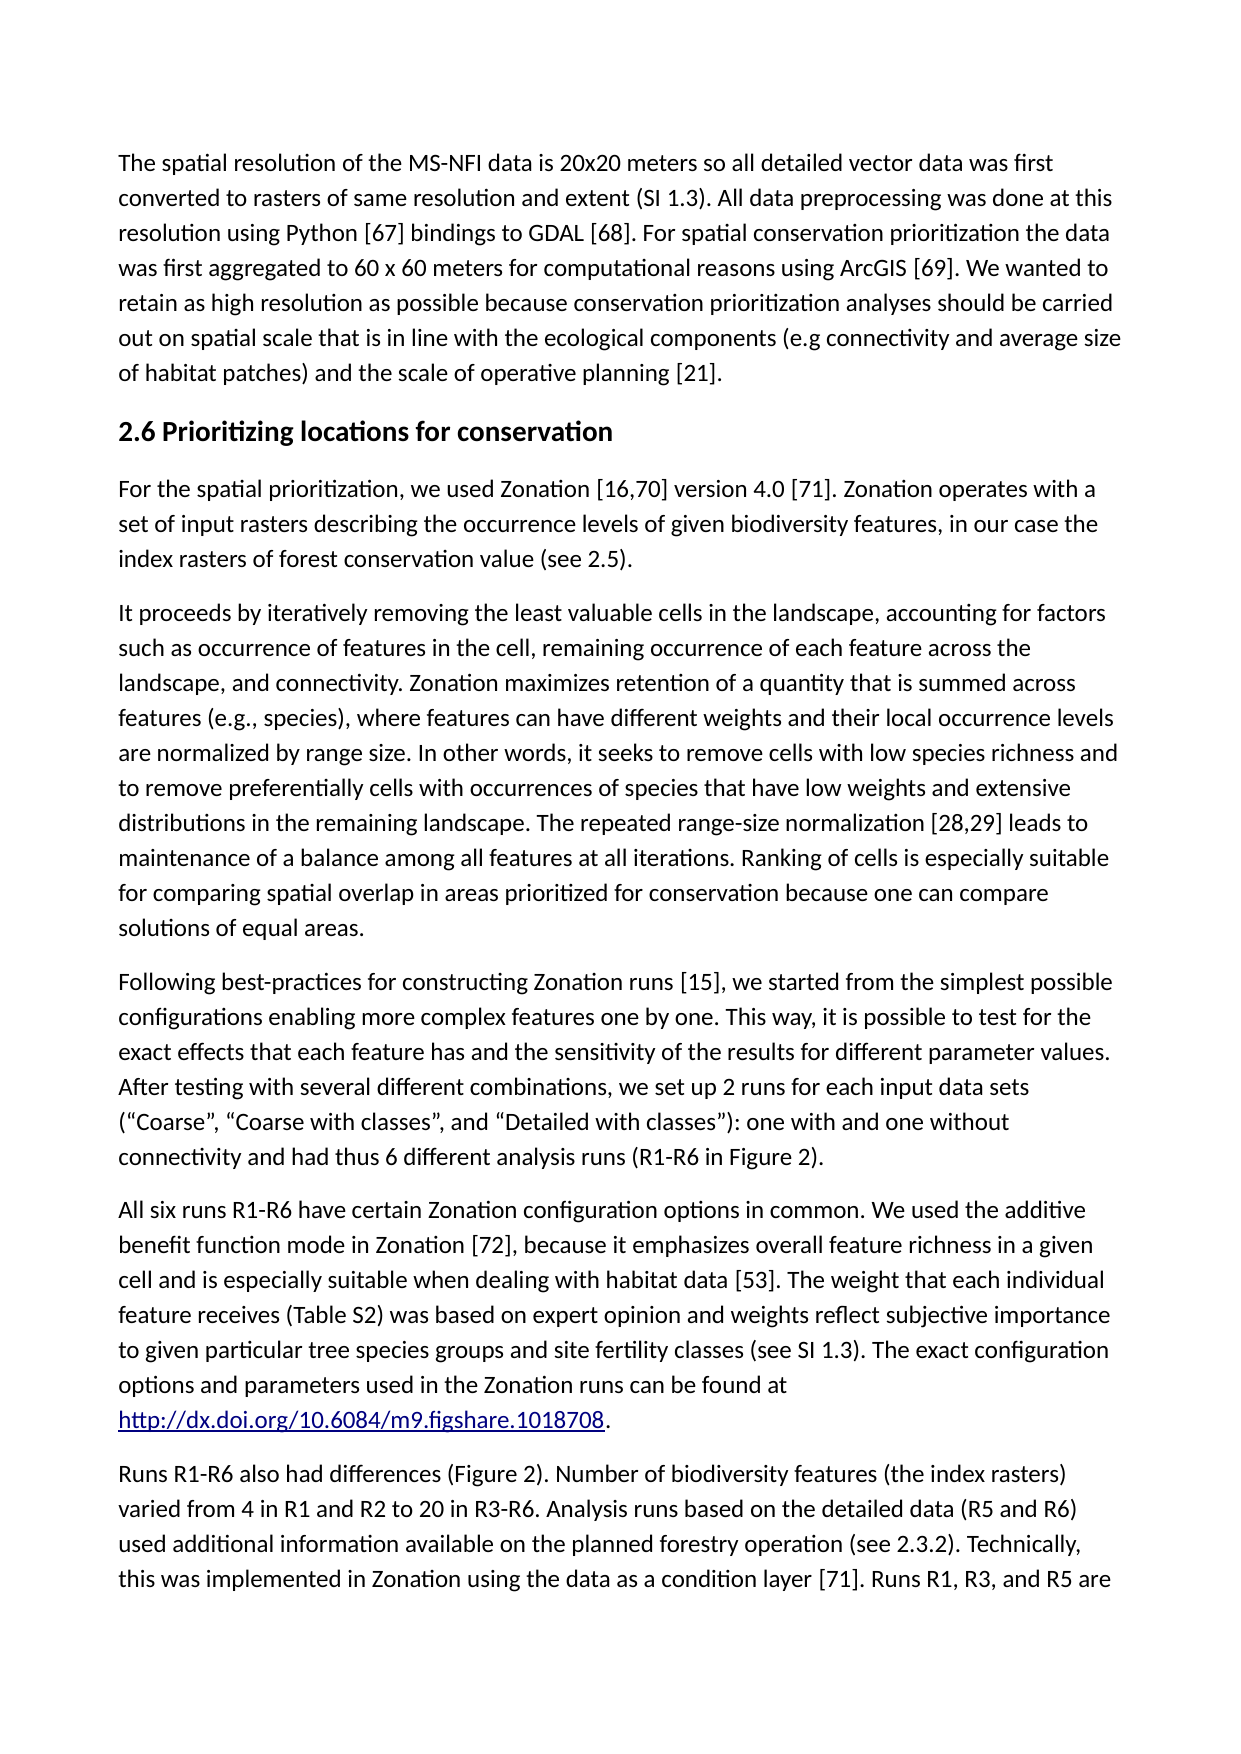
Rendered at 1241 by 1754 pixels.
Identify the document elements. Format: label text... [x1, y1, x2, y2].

subtitle 2.6 Prioritizing locations for conservation [118, 413, 1122, 449]
text The spatial resolution of the MS-NFI data is 20x20 meters so all detailed vector data was first converted to rasters of same resolution and extent (SI 1.3). All data preprocessing was done at this resolution using Python [67]⁠ bindings to GDAL [68]⁠. For spatial conservation prioritization the data was first aggregated to 60 x 60 meters for computational reasons using ArcGIS [69]⁠. We wanted to retain as high resolution as possible because conservation prioritization analyses should be carried out on spatial scale that is in line with the ecological components (e.g connectivity and average size of habitat patches) and the scale of operative planning [21]⁠. [118, 148, 1122, 388]
text Runs R1-R6 also had differences (Figure 2). Number of biodiversity features (the index rasters) varied from 4 in R1 and R2 to 20 in R3-R6. Analysis runs based on the detailed data (R5 and R6) used additional information available on the planned forestry operation (see 2.3.2). Technically, this was implemented in Zonation using the data as a condition layer [71]⁠. Runs R1, R3, and R5 are [118, 1458, 1122, 1594]
text Following best-practices for constructing Zonation runs [15]⁠, we started from the simplest possible configurations enabling more complex features one by one. This way, it is possible to test for the exact effects that each feature has and the sensitivity of the results for different parameter values. After testing with several different combinations, we set up 2 runs for each input data sets (“Coarse”, “Coarse with classes”, and “Detailed with classes”): one with and one without connectivity and had thus 6 different analysis runs (R1-R6 in Figure 2). [118, 966, 1122, 1171]
text All six runs R1-R6 have certain Zonation configuration options in common. We used the additive benefit function mode in Zonation [72]⁠, because it emphasizes overall feature richness in a given cell and is especially suitable when dealing with habitat data [53]⁠. The weight that each individual feature receives (Table S2) was based on expert opinion and weights reflect subjective importance to given particular tree species groups and site fertility classes (see SI 1.3). The exact configuration options and parameters used in the Zonation runs can be found at http://dx.doi.org/10.6084/m9.figshare.1018708. [118, 1194, 1122, 1435]
text It proceeds by iteratively removing the least valuable cells in the landscape, accounting for factors such as occurrence of features in the cell, remaining occurrence of each feature across the landscape, and connectivity. Zonation maximizes retention of a quantity that is summed across features (e.g., species), where features can have different weights and their local occurrence levels are normalized by range size. In other words, it seeks to remove cells with low species richness and to remove preferentially cells with occurrences of species that have low weights and extensive distributions in the remaining landscape. The repeated range-size normalization [28,29] leads to maintenance of a balance among all features at all iterations. Ranking of cells is especially suitable for comparing spatial overlap in areas prioritized for conservation because one can compare solutions of equal areas. [118, 597, 1122, 942]
text For the spatial prioritization, we used Zonation [16,70]⁠ version 4.0 [71]⁠. Zonation operates with a set of input rasters describing the occurrence levels of given biodiversity features, in our case the index rasters of forest conservation value (see 2.5). [118, 473, 1122, 574]
